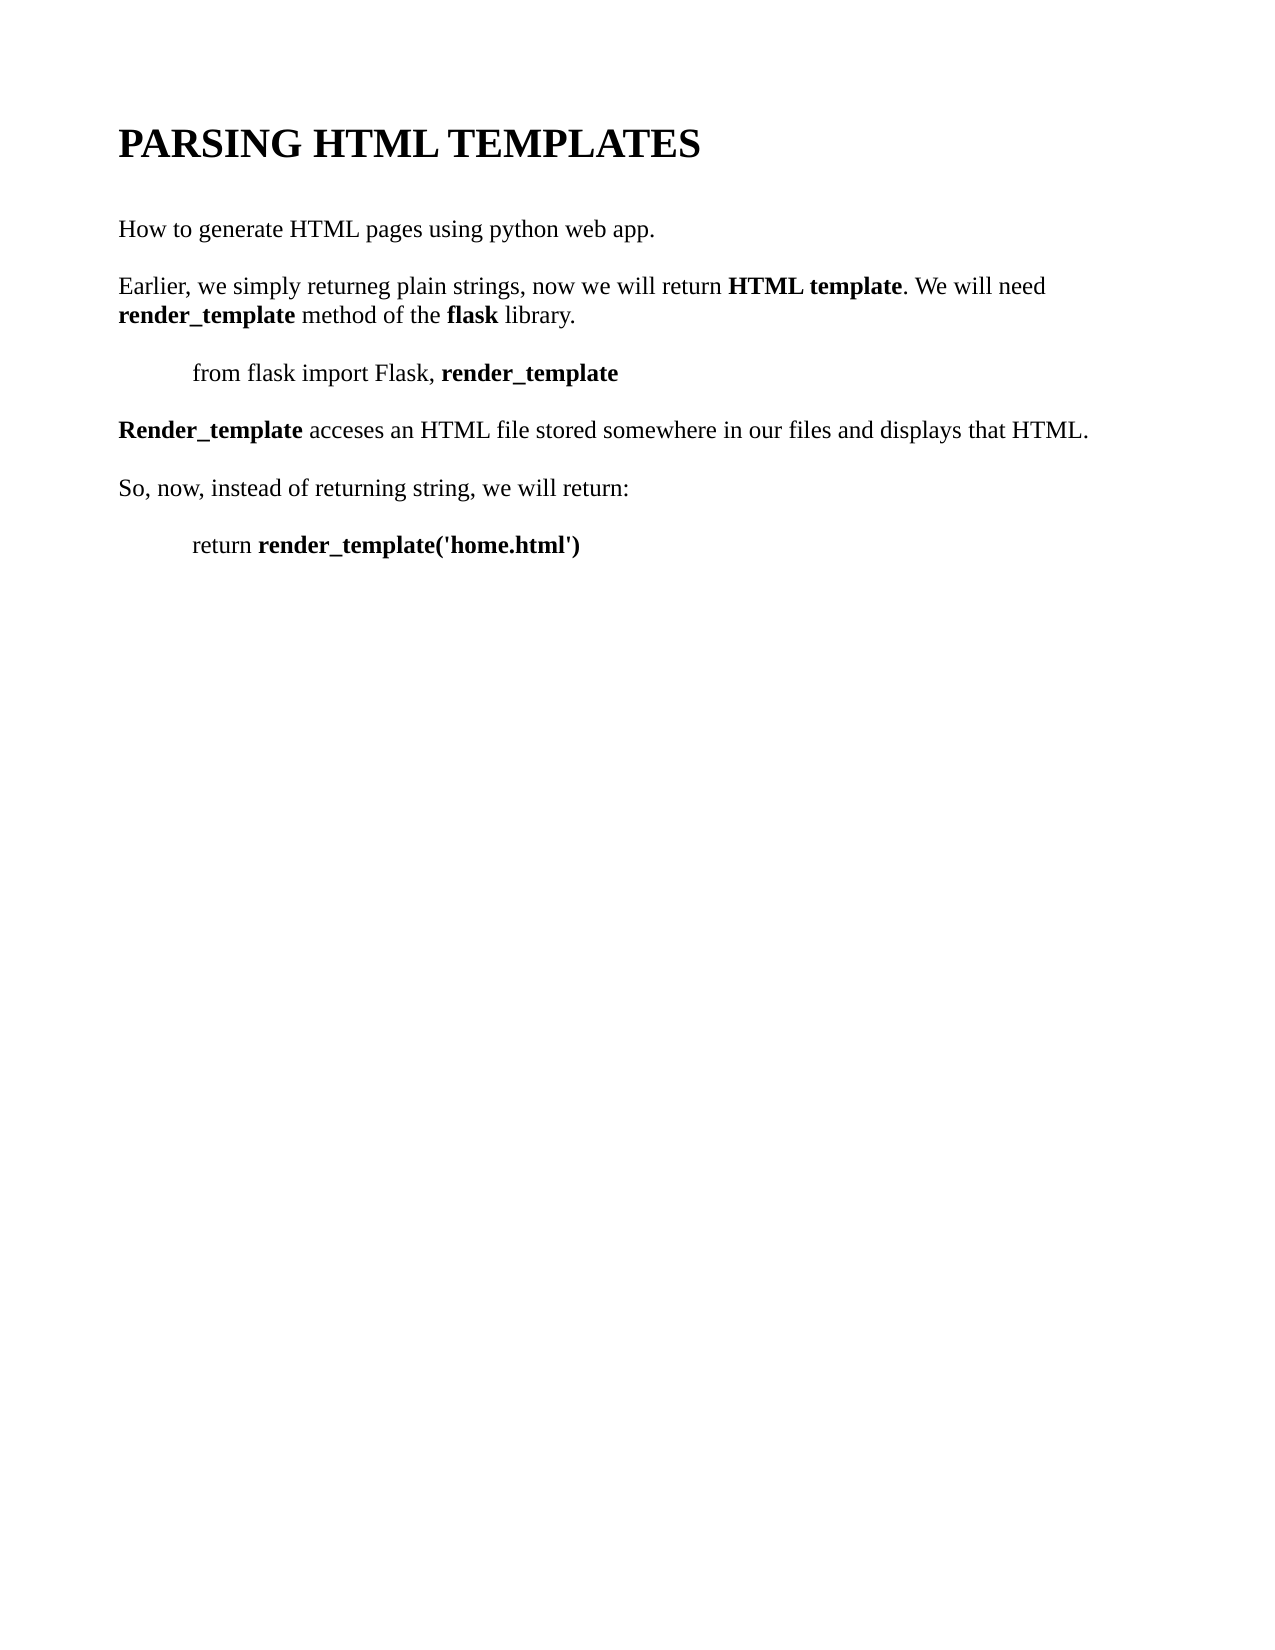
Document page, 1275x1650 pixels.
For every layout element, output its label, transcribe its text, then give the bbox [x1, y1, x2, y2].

text Render_template acceses an HTML file stored somewhere in our files and displays that HTML. [118, 415, 1157, 444]
text Earlier, we simply returneg plain strings, now we will return HTML template. We will need render_template method of the flask library. [118, 271, 1157, 329]
text from flask import Flask, render_template [118, 358, 1157, 386]
text So, now, instead of returning string, we will return: [118, 473, 1157, 501]
text return render_template('home.html') [118, 530, 1157, 559]
text How to generate HTML pages using python web app. [118, 214, 1157, 243]
text PARSING HTML TEMPLATES [118, 118, 1157, 166]
